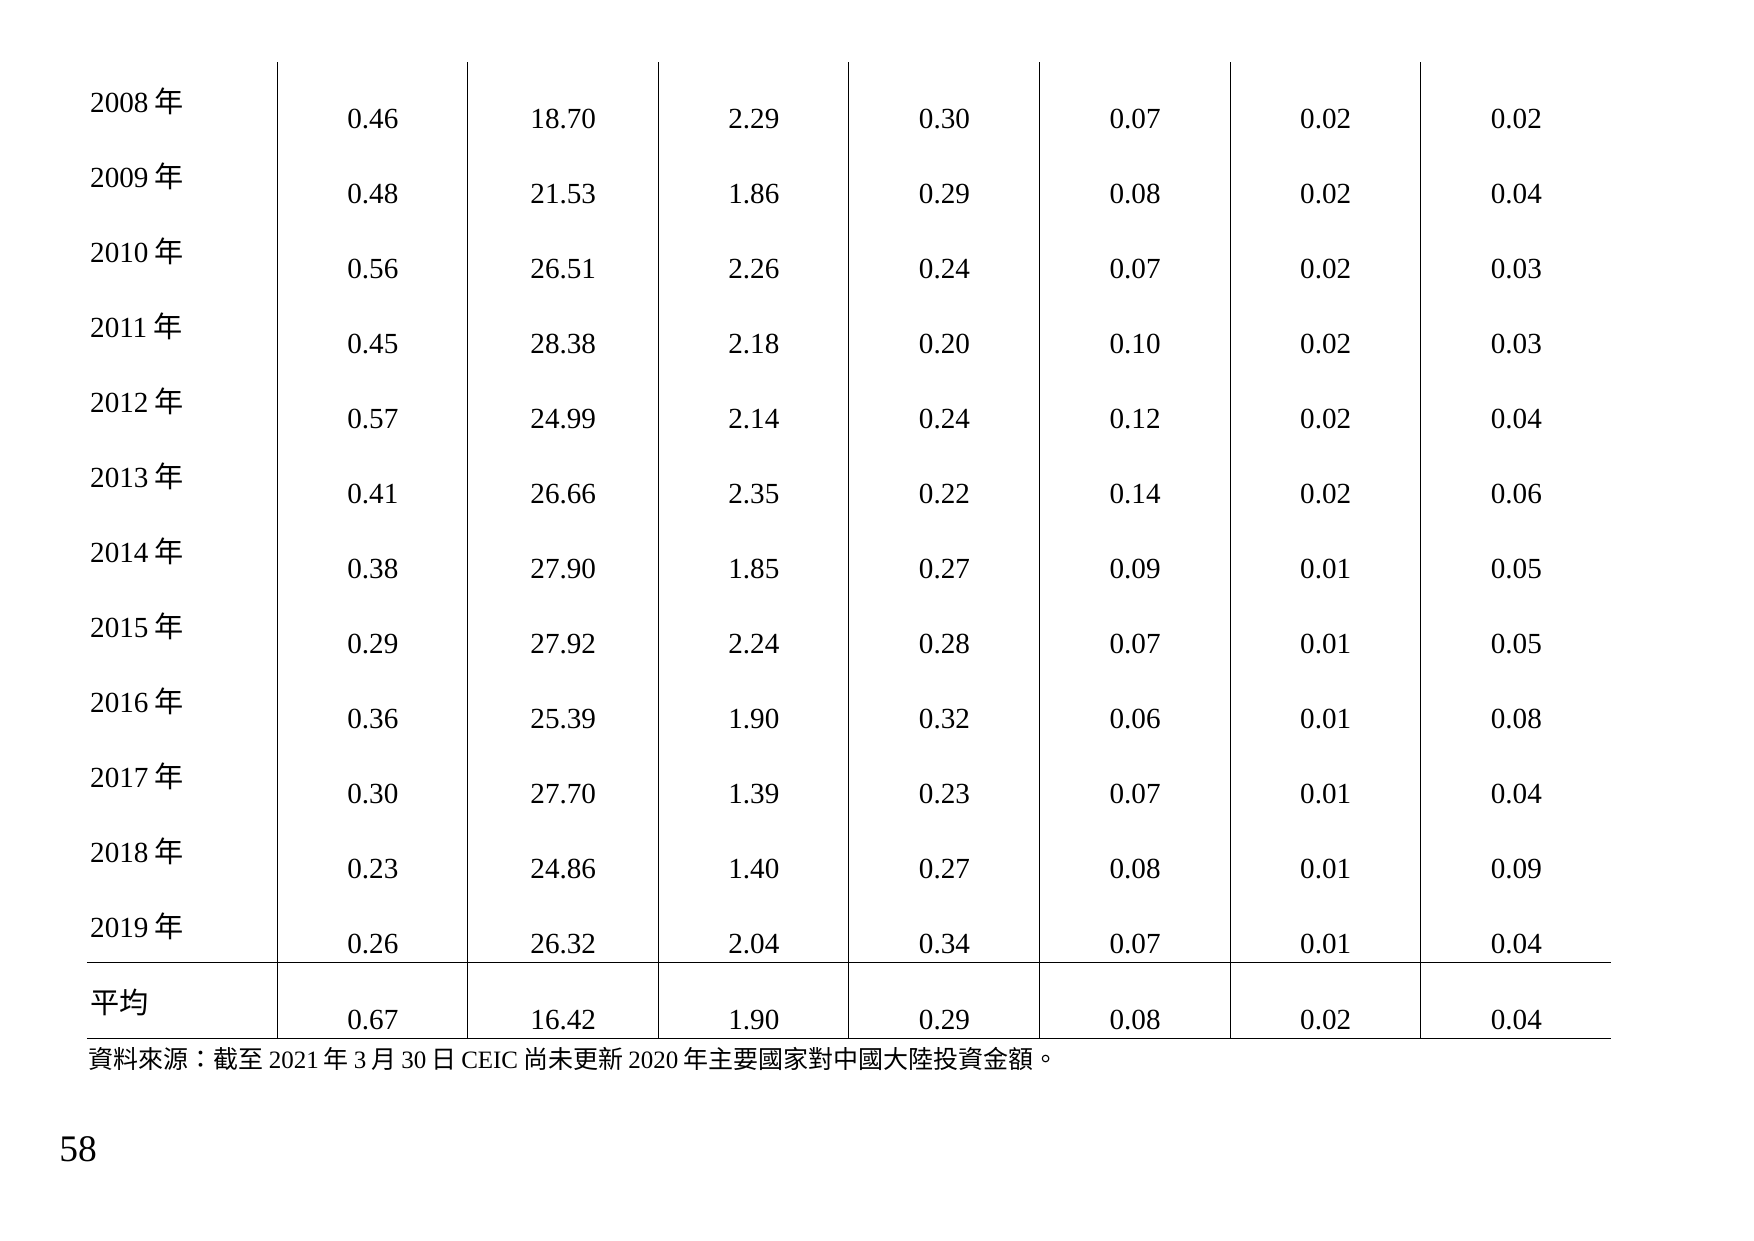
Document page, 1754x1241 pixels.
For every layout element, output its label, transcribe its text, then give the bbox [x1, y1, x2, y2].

table_cell 0.04 [1421, 362, 1611, 437]
table_cell 0.26 [278, 887, 467, 962]
table_cell 0.01 [1231, 512, 1420, 587]
table_cell 2.14 [659, 362, 848, 437]
table_cell 27.90 [468, 512, 658, 587]
table_cell 0.01 [1231, 662, 1420, 737]
table_cell 0.48 [278, 137, 467, 212]
table_cell 0.45 [278, 287, 467, 362]
table_cell 0.57 [278, 362, 467, 437]
table_cell 2014年 [87, 512, 277, 587]
table_cell 0.22 [849, 437, 1039, 512]
table_cell 0.01 [1231, 587, 1420, 662]
table_cell 平均 [87, 963, 277, 1038]
table_cell 0.41 [278, 437, 467, 512]
table_cell 0.02 [1231, 362, 1420, 437]
table_cell 0.01 [1231, 737, 1420, 812]
table_cell 0.02 [1231, 287, 1420, 362]
table_cell 1.90 [659, 963, 848, 1038]
table_cell 0.01 [1231, 812, 1420, 887]
table_cell 0.07 [1040, 62, 1230, 137]
table_cell 28.38 [468, 287, 658, 362]
table_cell 0.02 [1231, 137, 1420, 212]
table_cell 0.29 [849, 137, 1039, 212]
table_cell 2010年 [87, 212, 277, 287]
table_cell 2016年 [87, 662, 277, 737]
table_cell 0.02 [1231, 437, 1420, 512]
table_cell 0.08 [1040, 963, 1230, 1038]
table_cell 1.86 [659, 137, 848, 212]
table_cell 2018年 [87, 812, 277, 887]
table_cell 0.23 [849, 737, 1039, 812]
table_cell 2.35 [659, 437, 848, 512]
table_cell 2012年 [87, 362, 277, 437]
table_cell 0.04 [1421, 137, 1611, 212]
table_cell 0.09 [1040, 512, 1230, 587]
table_cell 2008年 [87, 62, 277, 137]
table_cell 0.14 [1040, 437, 1230, 512]
table_cell 0.02 [1231, 212, 1420, 287]
table_cell 0.34 [849, 887, 1039, 962]
table_cell 26.32 [468, 887, 658, 962]
table_cell 27.70 [468, 737, 658, 812]
table_cell 26.51 [468, 212, 658, 287]
table_cell 0.07 [1040, 587, 1230, 662]
table_cell 0.05 [1421, 587, 1611, 662]
table_cell 0.28 [849, 587, 1039, 662]
table_cell 2011年 [87, 287, 277, 362]
table_cell 2.04 [659, 887, 848, 962]
table_cell 0.05 [1421, 512, 1611, 587]
table_cell 2.24 [659, 587, 848, 662]
table_cell 0.20 [849, 287, 1039, 362]
table_cell 0.67 [278, 963, 467, 1038]
table_cell 0.06 [1421, 437, 1611, 512]
table_cell 0.08 [1040, 137, 1230, 212]
table_cell 0.01 [1231, 887, 1420, 962]
table_cell 0.07 [1040, 212, 1230, 287]
table_cell 1.40 [659, 812, 848, 887]
table_cell 18.70 [468, 62, 658, 137]
table_cell 0.02 [1421, 62, 1611, 137]
table_cell 2.29 [659, 62, 848, 137]
table_cell 16.42 [468, 963, 658, 1038]
table_cell 0.38 [278, 512, 467, 587]
table_cell 1.90 [659, 662, 848, 737]
table_cell 0.06 [1040, 662, 1230, 737]
text 資料來源：截至2021年3月30日CEIC尚未更新2020年主要國家對中國大陸投資金額。 [59, 1039, 1639, 1077]
table_cell 0.02 [1231, 62, 1420, 137]
table_cell 27.92 [468, 587, 658, 662]
table_cell 0.12 [1040, 362, 1230, 437]
table_cell 2.26 [659, 212, 848, 287]
table_cell 26.66 [468, 437, 658, 512]
table_cell 24.99 [468, 362, 658, 437]
table_cell 21.53 [468, 137, 658, 212]
table_cell 0.27 [849, 812, 1039, 887]
table_cell 2009年 [87, 137, 277, 212]
table_cell 0.02 [1231, 963, 1420, 1038]
table_cell 1.39 [659, 737, 848, 812]
table_cell 2013年 [87, 437, 277, 512]
table_cell 0.27 [849, 512, 1039, 587]
table_cell 25.39 [468, 662, 658, 737]
table_cell 0.07 [1040, 737, 1230, 812]
table_cell 0.36 [278, 662, 467, 737]
table_cell 2017年 [87, 737, 277, 812]
table_cell 0.46 [278, 62, 467, 137]
table_cell 0.04 [1421, 887, 1611, 962]
table_cell 0.10 [1040, 287, 1230, 362]
table_cell 0.30 [849, 62, 1039, 137]
table_cell 0.03 [1421, 287, 1611, 362]
table_cell 24.86 [468, 812, 658, 887]
table_cell 2015年 [87, 587, 277, 662]
table_cell 0.09 [1421, 812, 1611, 887]
table_cell 0.04 [1421, 737, 1611, 812]
table_cell 0.56 [278, 212, 467, 287]
table_cell 0.04 [1421, 963, 1611, 1038]
table_cell 0.24 [849, 362, 1039, 437]
table_cell 0.23 [278, 812, 467, 887]
table_cell 0.07 [1040, 887, 1230, 962]
table_cell 0.08 [1040, 812, 1230, 887]
table_cell 0.29 [278, 587, 467, 662]
table_cell 0.30 [278, 737, 467, 812]
table_cell 0.24 [849, 212, 1039, 287]
table_cell 0.03 [1421, 212, 1611, 287]
table_cell 0.32 [849, 662, 1039, 737]
table_cell 0.29 [849, 963, 1039, 1038]
table_cell 2019年 [87, 887, 277, 962]
table_cell 0.08 [1421, 662, 1611, 737]
table_cell 1.85 [659, 512, 848, 587]
table_cell 2.18 [659, 287, 848, 362]
